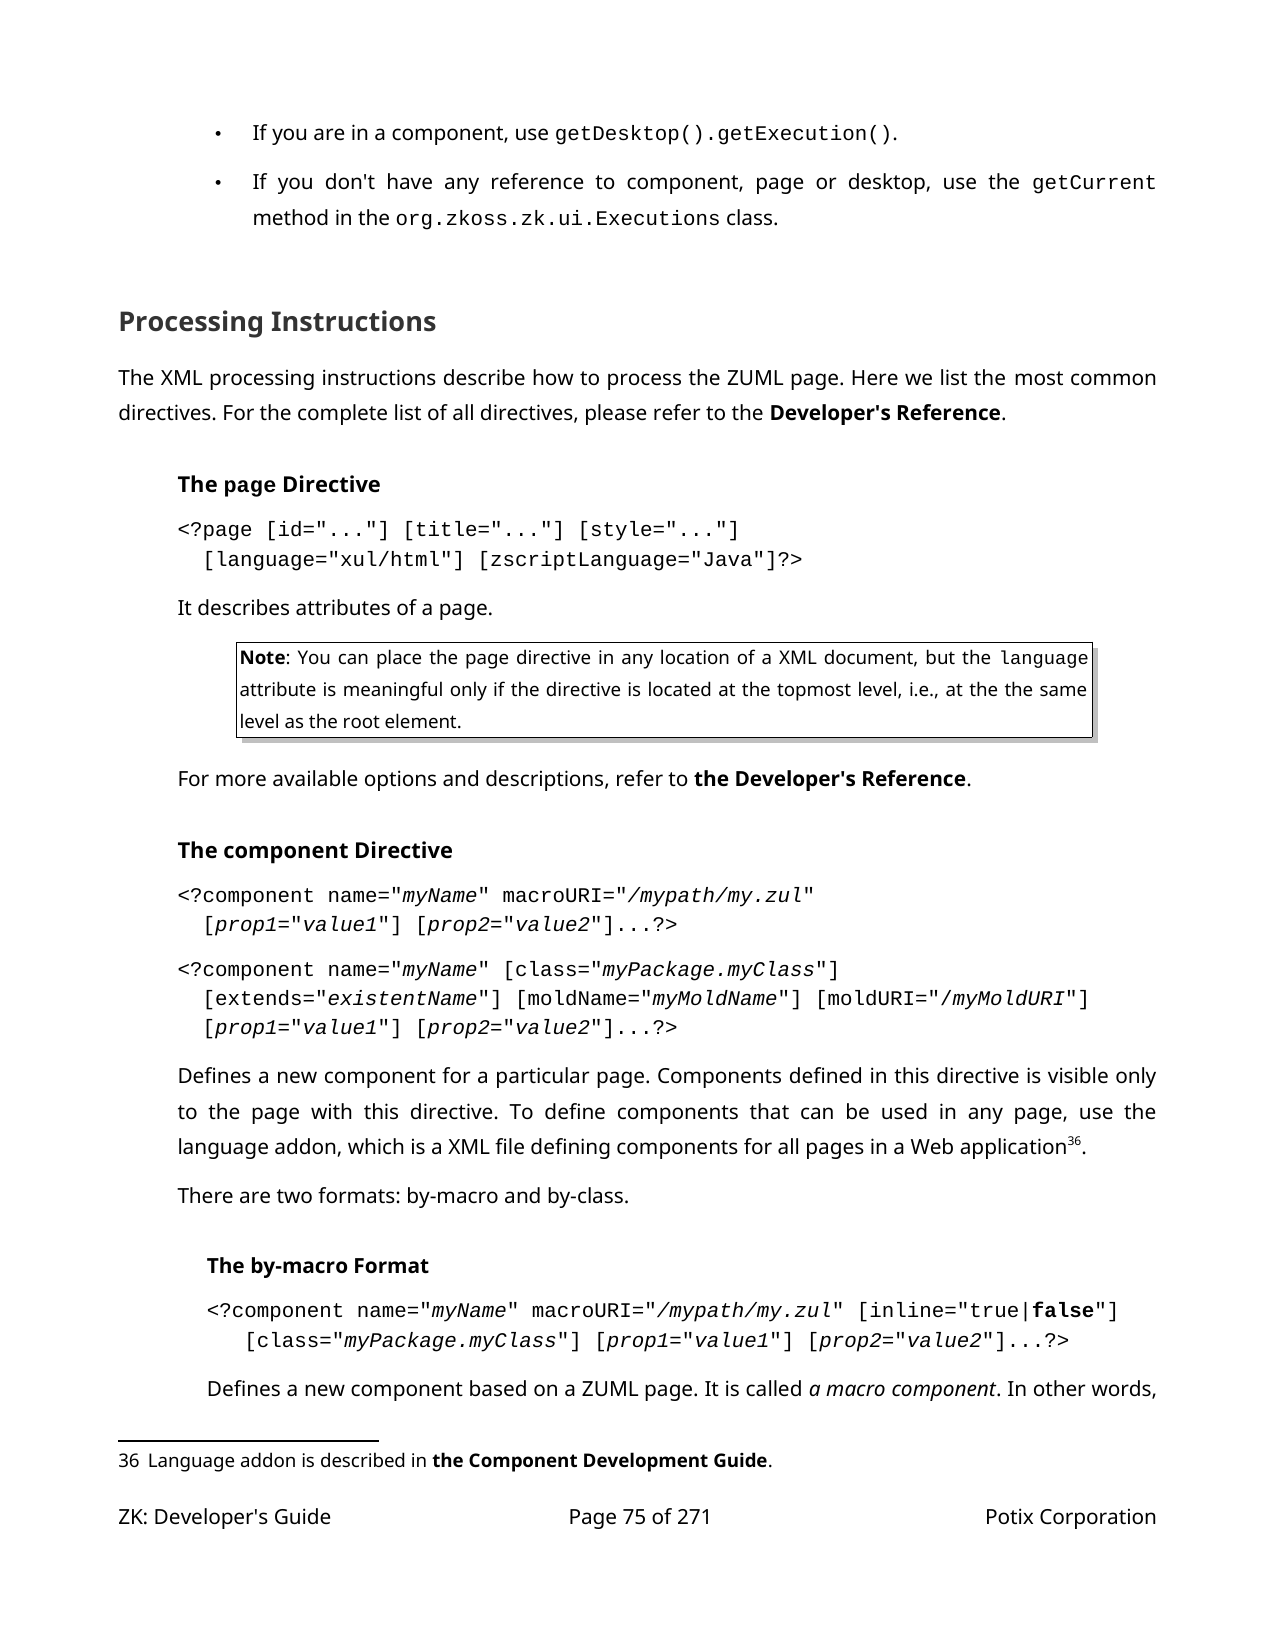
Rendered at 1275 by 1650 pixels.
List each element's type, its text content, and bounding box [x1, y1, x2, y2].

text Language addon is described in the Component Development Guide. [118, 1447, 1157, 1473]
text For more available options and descriptions, refer to the Developer's Reference. [177, 764, 1157, 792]
text <?component name="myName" macroURI="/mypath/my.zul" [inline="true|false"] [class="myPackage.myClass"] [prop1="value1"] [prop2="value2"]...?> [207, 1300, 1157, 1353]
subtitle The by-macro Format [207, 1252, 1157, 1280]
text Defines a new component for a particular page. Components defined in this directive is visible only to the page with this directive. To define components that can be used in any page, use the language addon, which is a XML file defining components for all pages in a Web application. [177, 1062, 1157, 1160]
text Note: You can place the page directive in any location of a XML document, but the language attribute is meaningful only if the directive is located at the topmost level, i.e., at the the same level as the root element. [237, 643, 1092, 737]
subtitle Processing Instructions [118, 302, 1157, 339]
list If you are in a component, use getDesktop().getExecution(). [215, 118, 1157, 147]
text It describes attributes of a page. [177, 593, 1157, 621]
subtitle The component Directive [177, 834, 1157, 864]
text <?component name="myName" macroURI="/mypath/my.zul" [prop1="value1"] [prop2="value2"]...?> [177, 885, 1157, 938]
text <?component name="myName" [class="myPackage.myClass"] [extends="existentName"] [moldName="myMoldName"] [moldURI="/myMoldURI"] [prop1="value1"] [prop2="value2"]...?> [177, 959, 1157, 1041]
text There are two formats: by-macro and by-class. [177, 1181, 1157, 1209]
text The XML processing instructions describe how to process the ZUML page. Here we list the most common directives. For the complete list of all directives, please refer to the Developer's Reference. [118, 363, 1157, 426]
text Defines a new component based on a ZUML page. It is called a macro component. In other words, [207, 1374, 1157, 1402]
subtitle The page Directive [177, 468, 1157, 499]
text <?page [id="..."] [title="..."] [style="..."] [language="xul/html"] [zscriptLanguage="Java"]?> [177, 519, 1157, 572]
list If you don't have any reference to component, page or desktop, use the getCurrent method in the org.zkoss.zk.ui.Executions class. [215, 167, 1157, 231]
